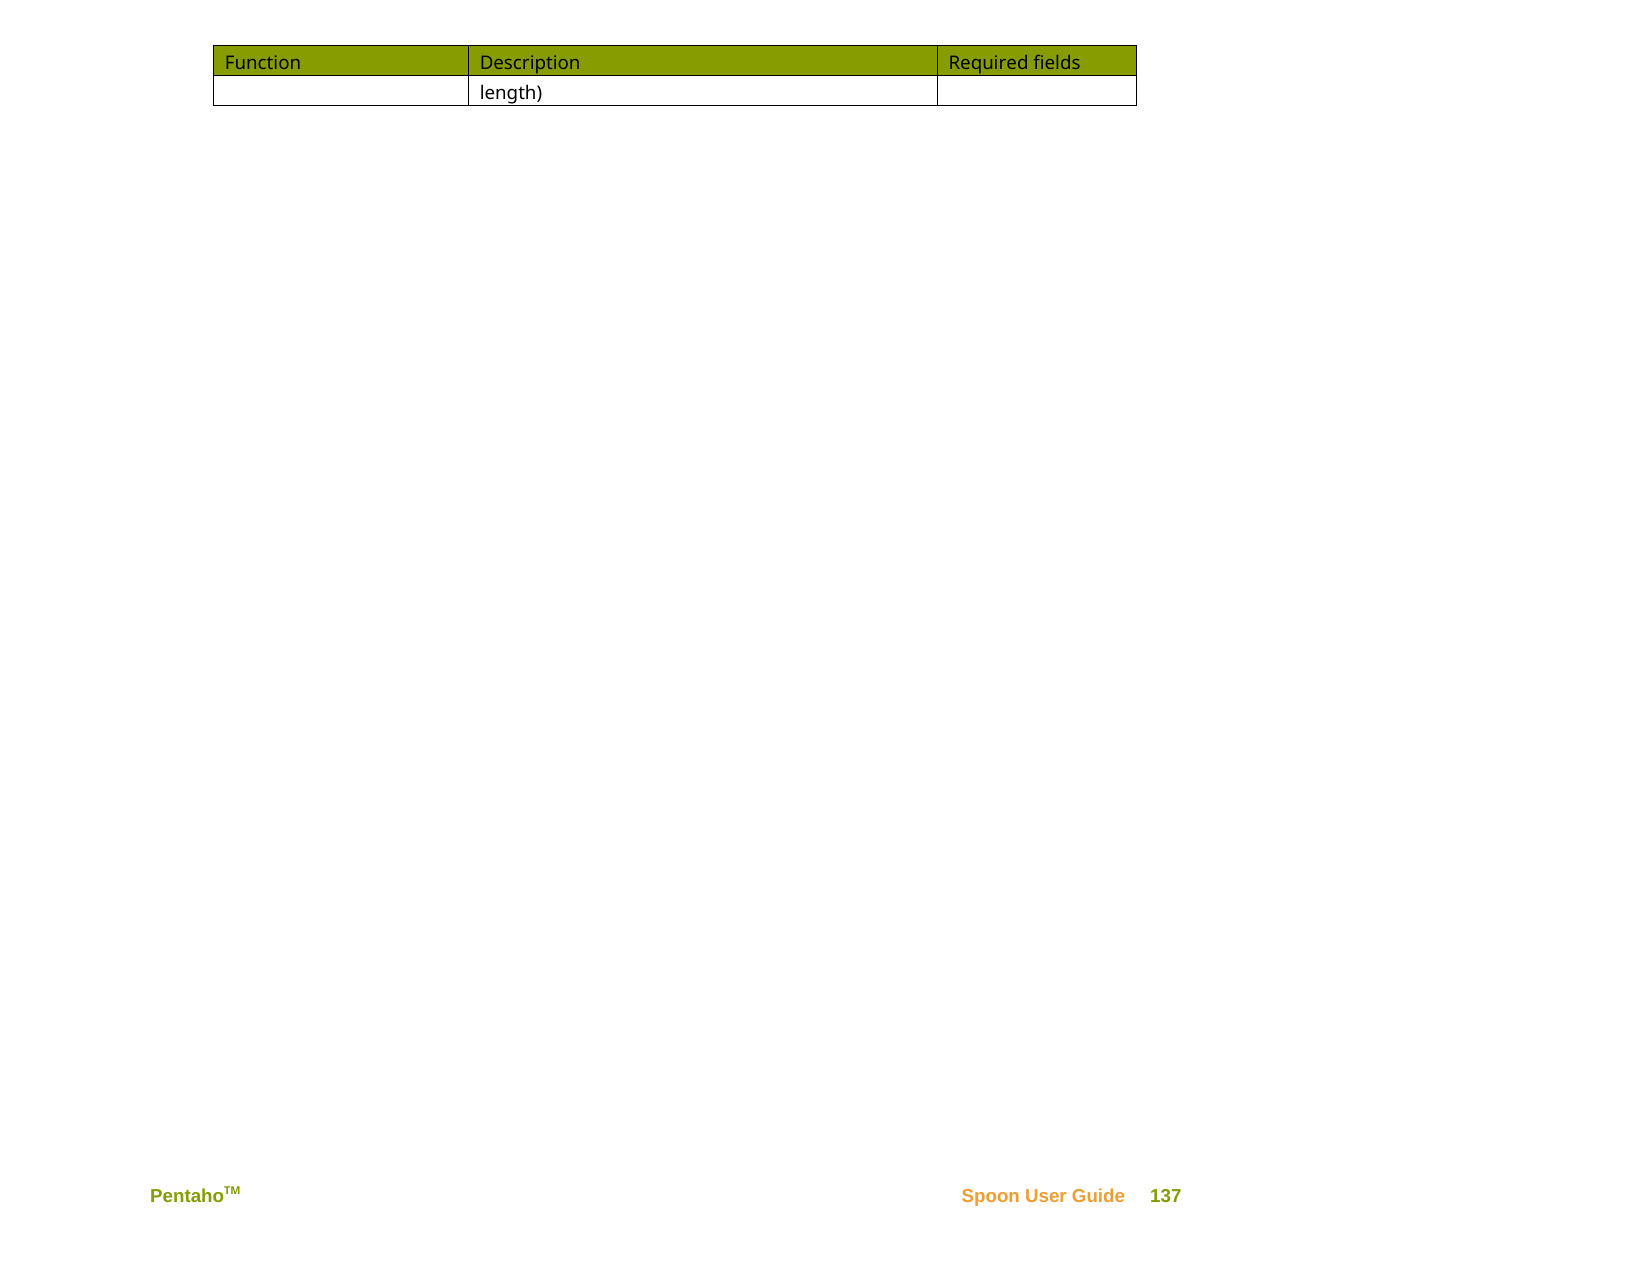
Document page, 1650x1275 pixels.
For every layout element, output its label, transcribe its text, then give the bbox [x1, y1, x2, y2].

table_header Required fields [938, 46, 1136, 75]
table_cell [214, 76, 468, 105]
table_header Function [214, 46, 468, 75]
table_cell length) [469, 76, 937, 105]
table_header Description [469, 46, 937, 75]
table_cell [938, 76, 1136, 105]
